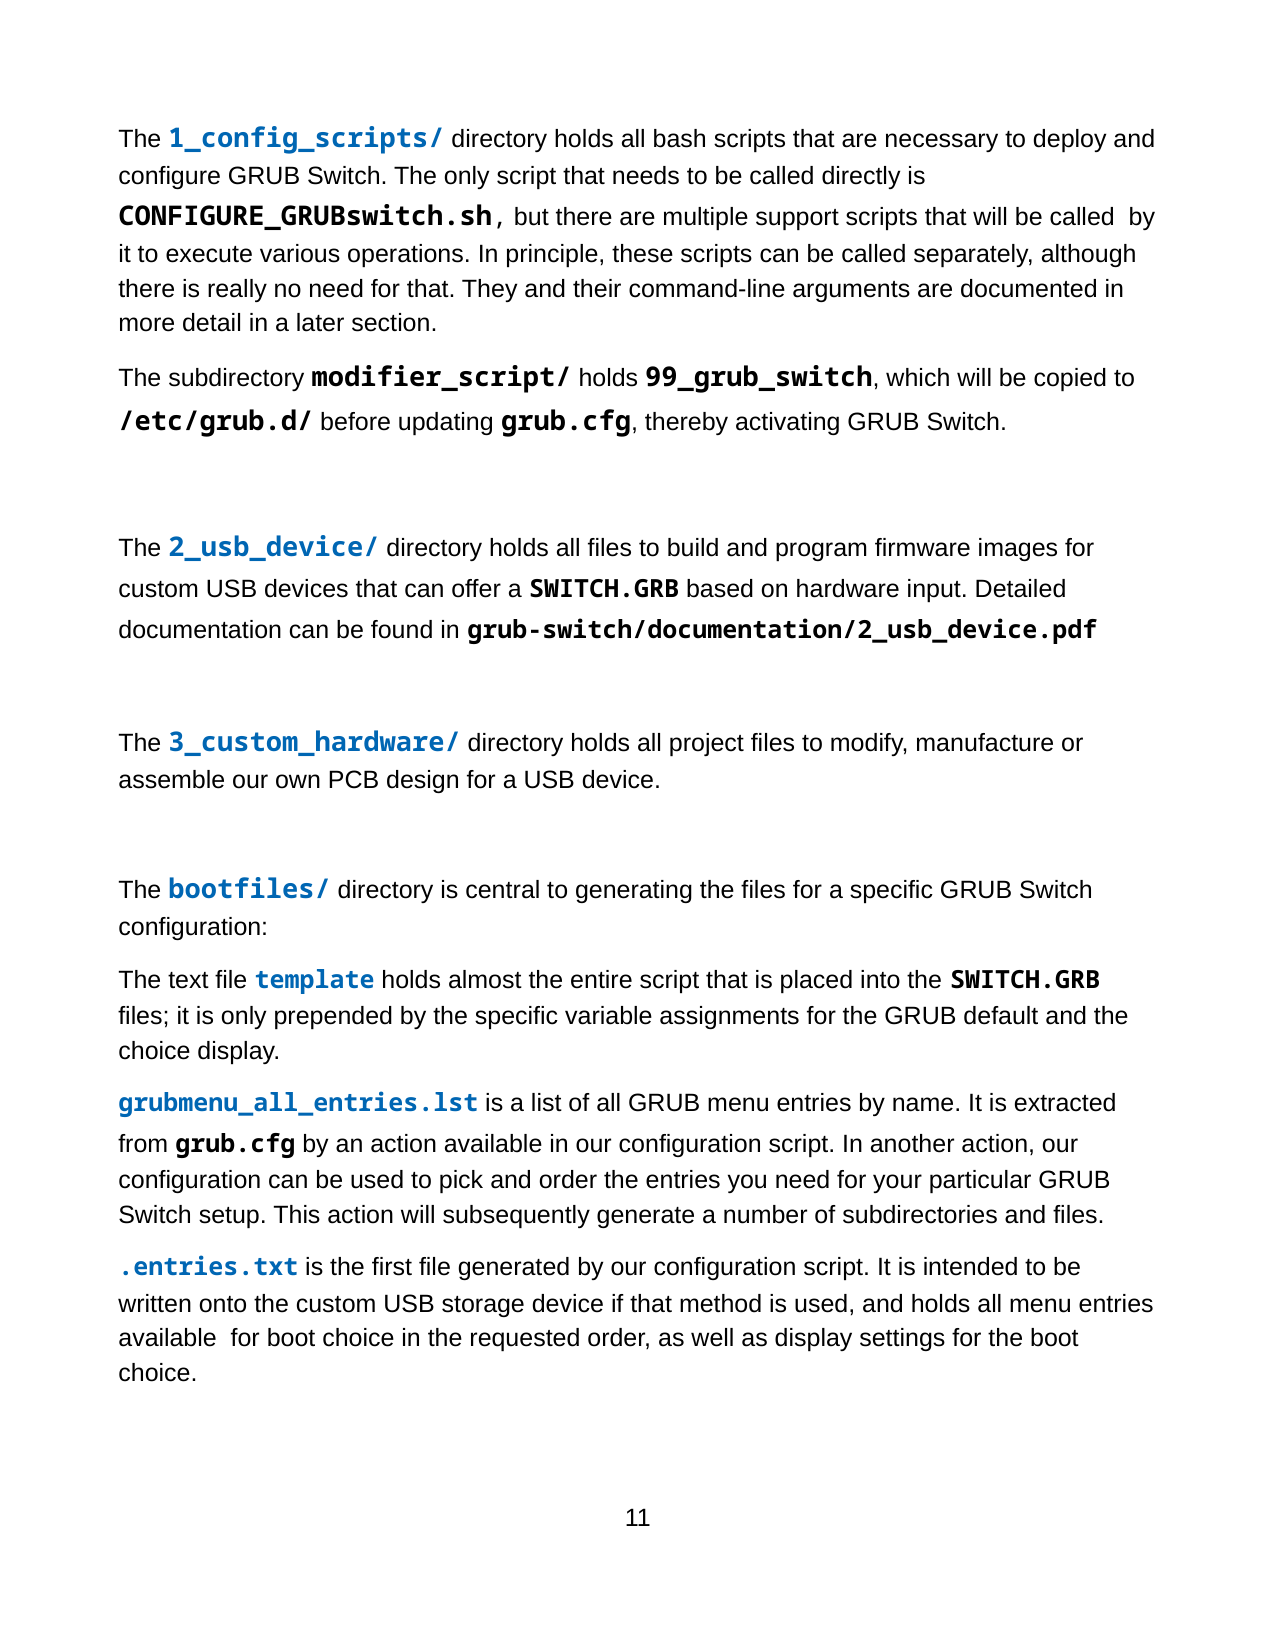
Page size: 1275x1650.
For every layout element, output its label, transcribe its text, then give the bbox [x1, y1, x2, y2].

text The bootfiles/ directory is central to generating the files for a specific GRUB Switch configuration: [118, 870, 1157, 941]
text The 3_custom_hardware/ directory holds all project files to modify, manufacture or assemble our own PCB design for a USB device. [118, 723, 1157, 794]
text The text file template holds almost the entire script that is placed into the SWITCH.GRB files; it is only prepended by the specific variable assignments for the GRUB default and the choice display. [118, 961, 1157, 1064]
text The subdirectory modifier_script/ holds 99_grub_switch, which will be copied to /etc/grub.d/ before updating grub.cfg, thereby activating GRUB Switch. The 2_usb_device/ directory holds all files to build and program firmware images for custom USB devices that can offer a SWITCH.GRB based on hardware input. Detailed documentation can be found in grub-switch/documentation/2_usb_device.pdf [118, 357, 1157, 646]
text grubmenu_all_entries.lst is a list of all GRUB menu entries by name. It is extracted from grub.cfg by an action available in our configuration script. In another action, our configuration can be used to pick and order the entries you need for your particular GRUB Switch setup. This action will subsequently generate a number of subdirectories and files. [118, 1085, 1157, 1229]
text The 1_config_scripts/ directory holds all bash scripts that are necessary to deploy and configure GRUB Switch. The only script that needs to be called directly is CONFIGURE_GRUBswitch.sh, but there are multiple support scripts that will be called by it to execute various operations. In principle, these scripts can be called separately, although there is really no need for that. They and their command-line arguments are documented in more detail in a later section. [118, 118, 1157, 337]
text .entries.txt is the first file generated by our configuration script. It is intended to be written onto the custom USB storage device if that method is used, and holds all menu entries available for boot choice in the requested order, as well as display settings for the boot choice. [118, 1249, 1157, 1386]
